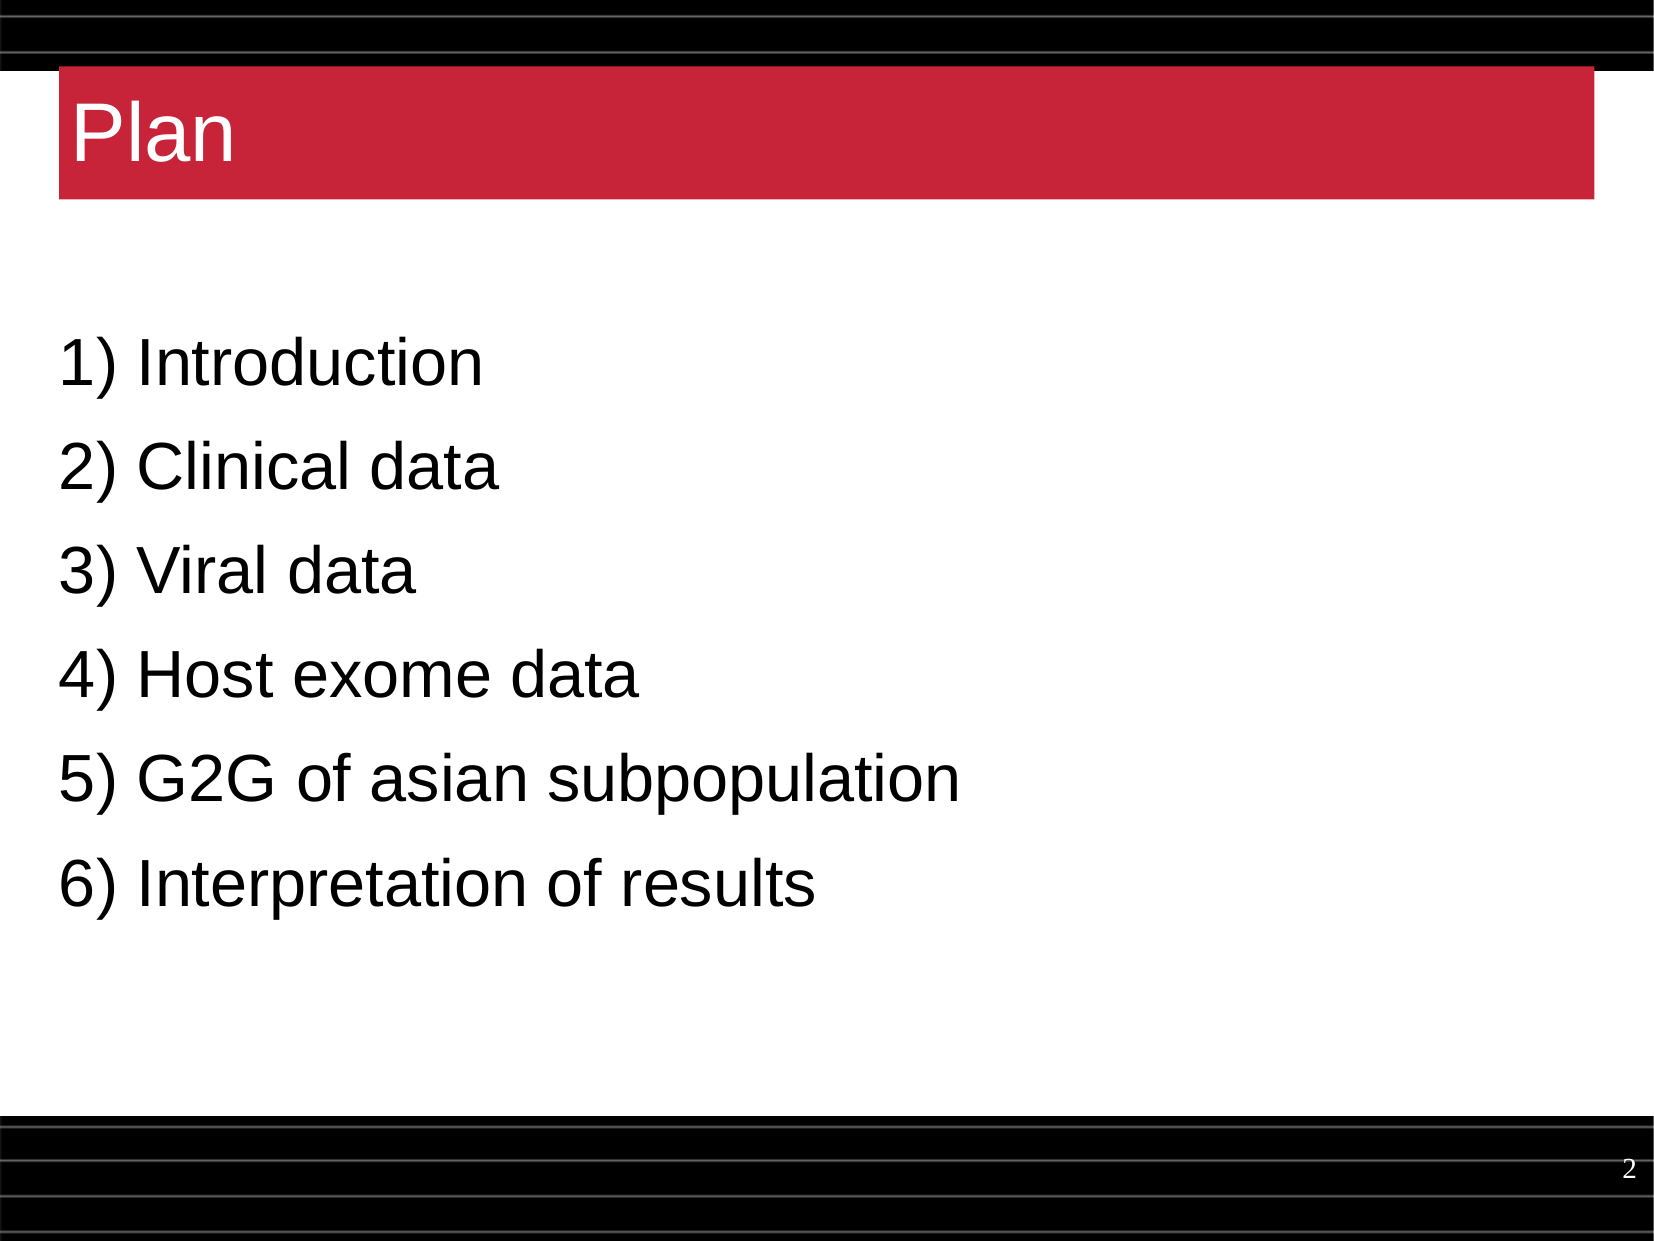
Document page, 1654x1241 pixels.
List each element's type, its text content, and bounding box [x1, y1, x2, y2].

picture [0, 1116, 1654, 1241]
picture [0, 0, 1654, 71]
list Introduction Clinical data Viral data Host exome data G2G of asian subpopulation Interpretation of results [59, 324, 1565, 1093]
title Plan [59, 66, 1595, 200]
